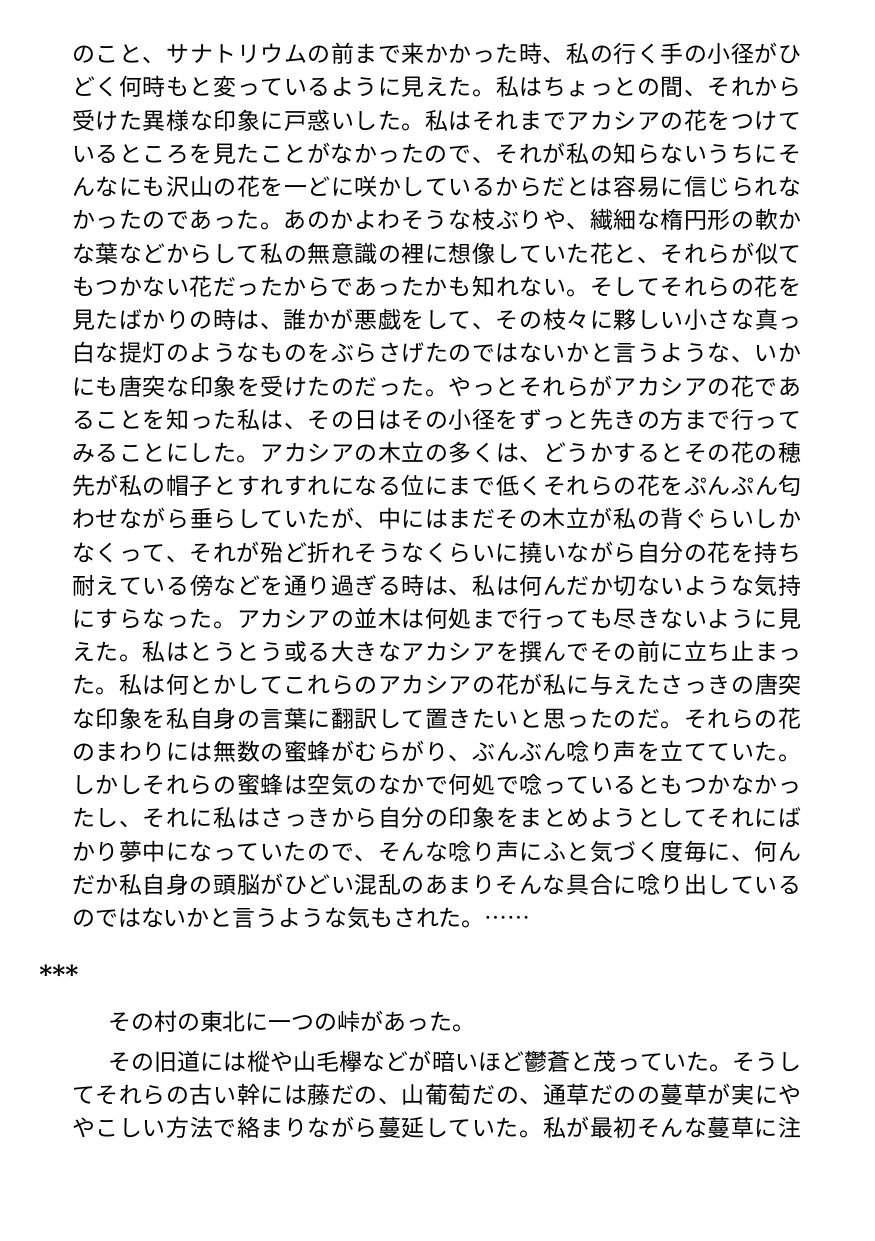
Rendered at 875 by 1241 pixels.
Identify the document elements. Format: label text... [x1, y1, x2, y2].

text その旧道には樅や山毛欅などが暗いほど鬱蒼と茂っていた。そうしてそれらの古い幹には藤だの、山葡萄だの、通草だのの蔓草が実にややこしい方法で絡まりながら蔓延していた。私が最初そんな蔓草に注 [72, 1043, 802, 1143]
subtitle *** [36, 957, 838, 992]
text のこと、サナトリウムの前まで来かかった時、私の行く手の小径がひどく何時もと変っているように見えた。私はちょっとの間、それから受けた異様な印象に戸惑いした。私はそれまでアカシアの花をつけているところを見たことがなかったので、それが私の知らないうちにそんなにも沢山の花を一どに咲かしているからだとは容易に信じられなかったのであった。あのかよわそうな枝ぶりや、繊細な楕円形の軟かな葉などからして私の無意識の裡に想像していた花と、それらが似てもつかない花だったからであったかも知れない。そしてそれらの花を見たばかりの時は、誰かが悪戯をして、その枝々に夥しい小さな真っ白な提灯のようなものをぶらさげたのではないかと言うような、いかにも唐突な印象を受けたのだった。やっとそれらがアカシアの花であることを知った私は、その日はその小径をずっと先きの方まで行ってみることにした。アカシアの木立の多くは、どうかするとその花の穂先が私の帽子とすれすれになる位にまで低くそれらの花をぷんぷん匂わせながら垂らしていたが、中にはまだその木立が私の背ぐらいしかなくって、それが殆ど折れそうなくらいに撓いながら自分の花を持ち耐えている傍などを通り過ぎる時は、私は何んだか切ないような気持にすらなった。アカシアの並木は何処まで行っても尽きないように見えた。私はとうとう或る大きなアカシアを撰んでその前に立ち止まった。私は何とかしてこれらのアカシアの花が私に与えたさっきの唐突な印象を私自身の言葉に翻訳して置きたいと思ったのだ。それらの花のまわりには無数の蜜蜂がむらがり、ぶんぶん唸り声を立てていた。しかしそれらの蜜蜂は空気のなかで何処で唸っているともつかなかったし、それに私はさっきから自分の印象をまとめようとしてそれにばかり夢中になっていたので、そんな唸り声にふと気づく度毎に、何んだか私自身の頭脳がひどい混乱のあまりそんな具合に唸り出しているのではないかと言うような気もされた。…… [72, 36, 802, 933]
text その村の東北に一つの峠があった。 [72, 1004, 802, 1037]
